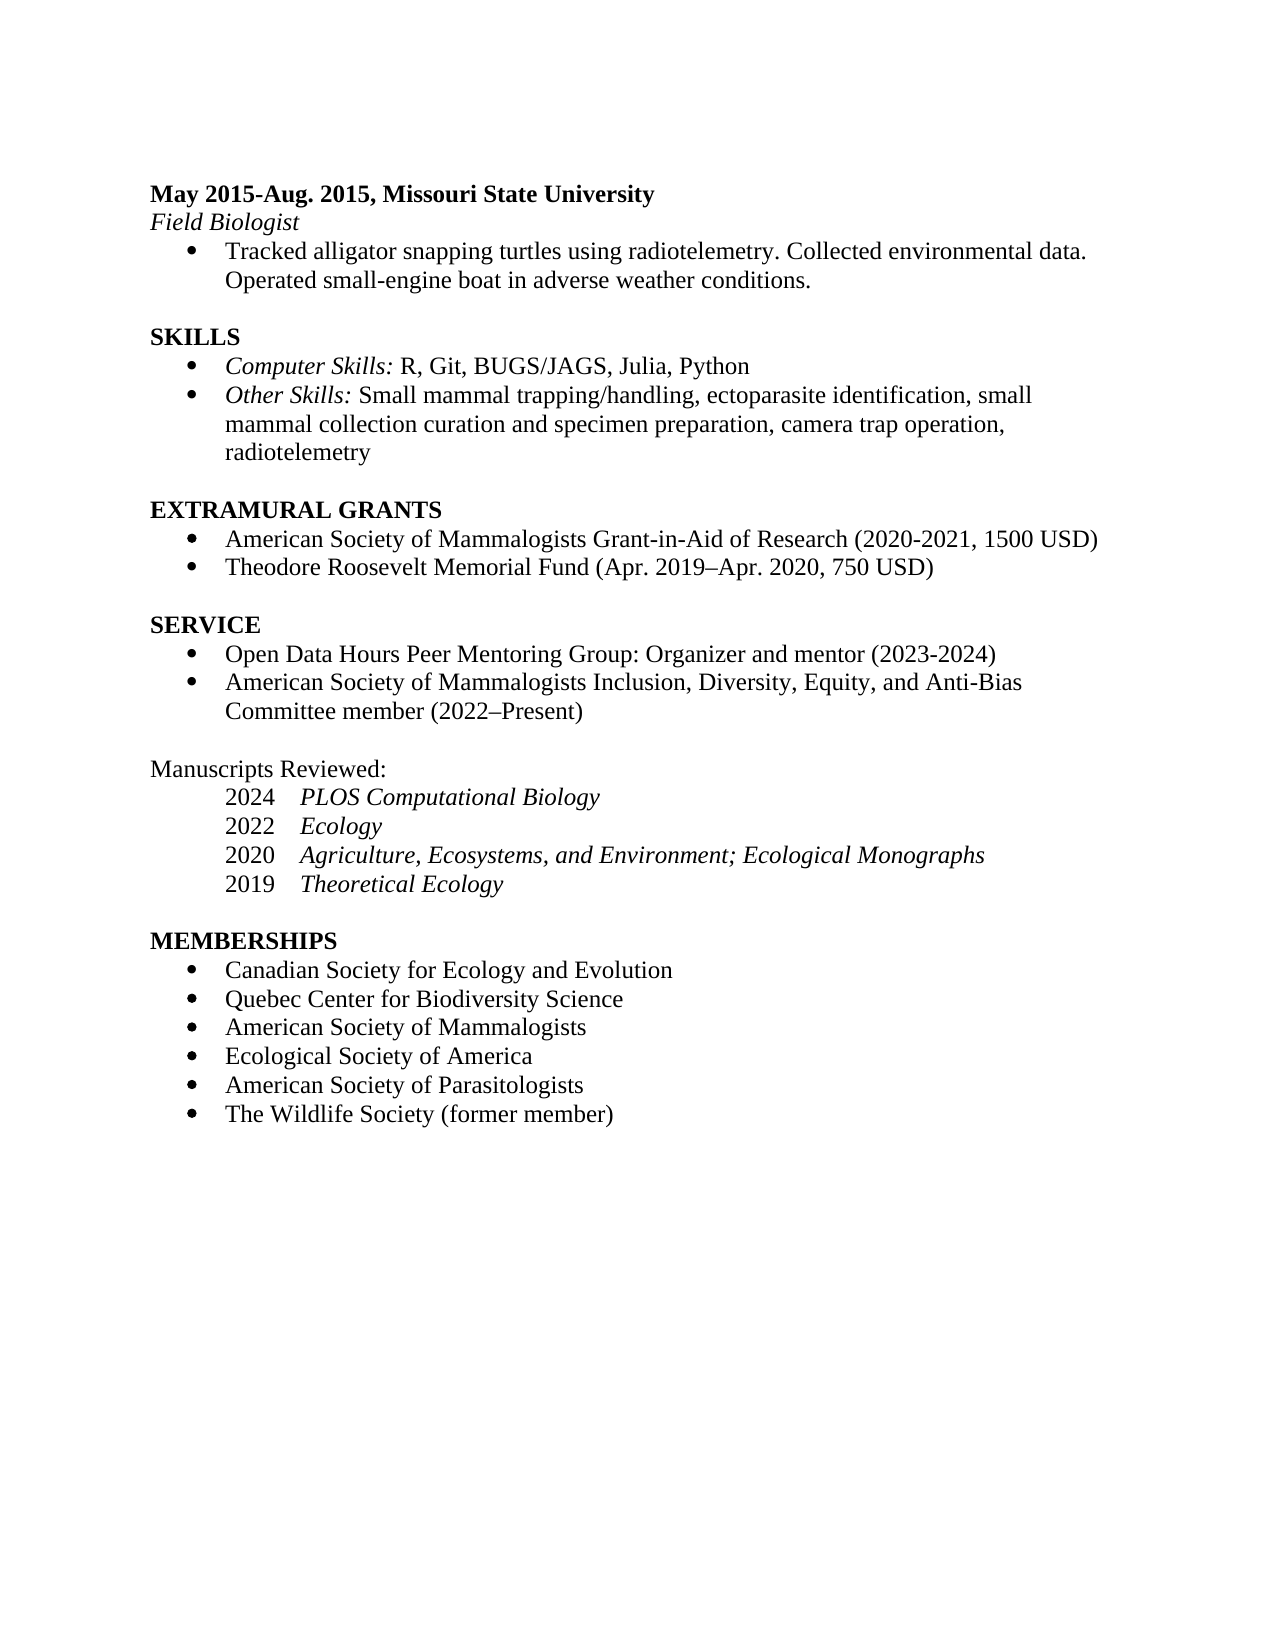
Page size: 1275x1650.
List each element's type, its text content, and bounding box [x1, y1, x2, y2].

text EXTRAMURAL GRANTS [150, 495, 1125, 524]
text Field Biologist [150, 207, 1125, 236]
list American Society of Mammalogists [187, 1012, 1125, 1041]
list American Society of Mammalogists Grant-in-Aid of Research (2020-2021, 1500 USD) [187, 524, 1125, 552]
text May 2015-Aug. 2015, Missouri State University [150, 179, 1125, 207]
text 2022 Ecology [225, 811, 1125, 840]
list The Wildlife Society (former member) [187, 1099, 1125, 1127]
list Ecological Society of America [187, 1041, 1125, 1070]
text 2020 Agriculture, Ecosystems, and Environment; Ecological Monographs [225, 840, 1125, 869]
text MEMBERSHIPS [150, 926, 1125, 955]
text 2019 Theoretical Ecology [225, 869, 1125, 897]
text SERVICE [150, 610, 1125, 639]
text Manuscripts Reviewed: [150, 754, 1125, 782]
list Computer Skills: R, Git, BUGS/JAGS, Julia, Python [187, 351, 1125, 380]
text SKILLS [150, 322, 1125, 351]
text 2024 PLOS Computational Biology [150, 782, 1125, 811]
list Open Data Hours Peer Mentoring Group: Organizer and mentor (2023-2024) [187, 639, 1125, 667]
list American Society of Mammalogists Inclusion, Diversity, Equity, and Anti-Bias Committee member (2022–Present) [187, 667, 1125, 725]
list Other Skills: Small mammal trapping/handling, ectoparasite identification, small mammal collection curation and specimen preparation, camera trap operation, radiotelemetry [187, 380, 1125, 466]
list American Society of Parasitologists [187, 1070, 1125, 1099]
list Theodore Roosevelt Memorial Fund (Apr. 2019–Apr. 2020, 750 USD) [187, 552, 1125, 581]
list Quebec Center for Biodiversity Science [187, 984, 1125, 1012]
list Canadian Society for Ecology and Evolution [187, 955, 1125, 984]
list Tracked alligator snapping turtles using radiotelemetry. Collected environmental data. Operated small-engine boat in adverse weather conditions. [187, 236, 1125, 294]
